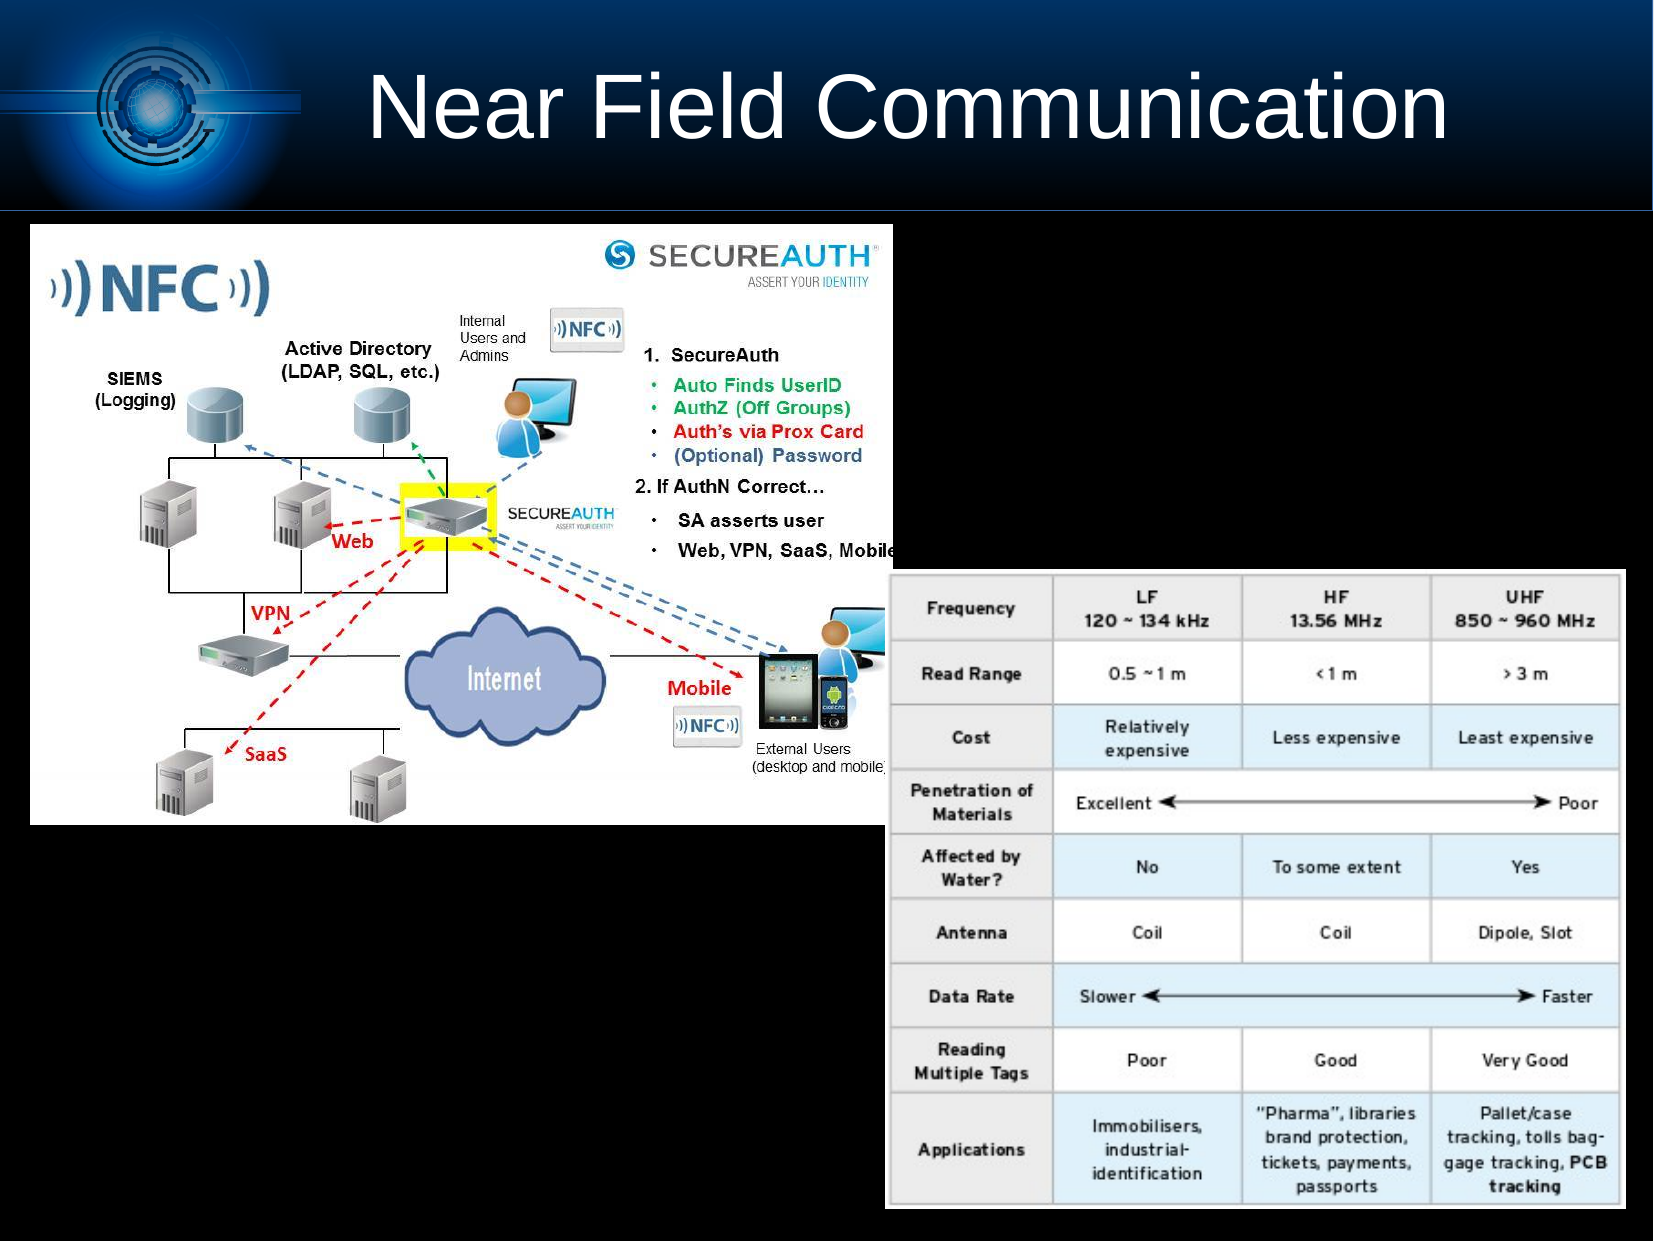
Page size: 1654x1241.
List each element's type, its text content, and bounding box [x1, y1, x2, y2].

picture [0, 88, 165, 210]
title Near Field Communication [165, 2, 1653, 211]
picture [30, 224, 1626, 1209]
